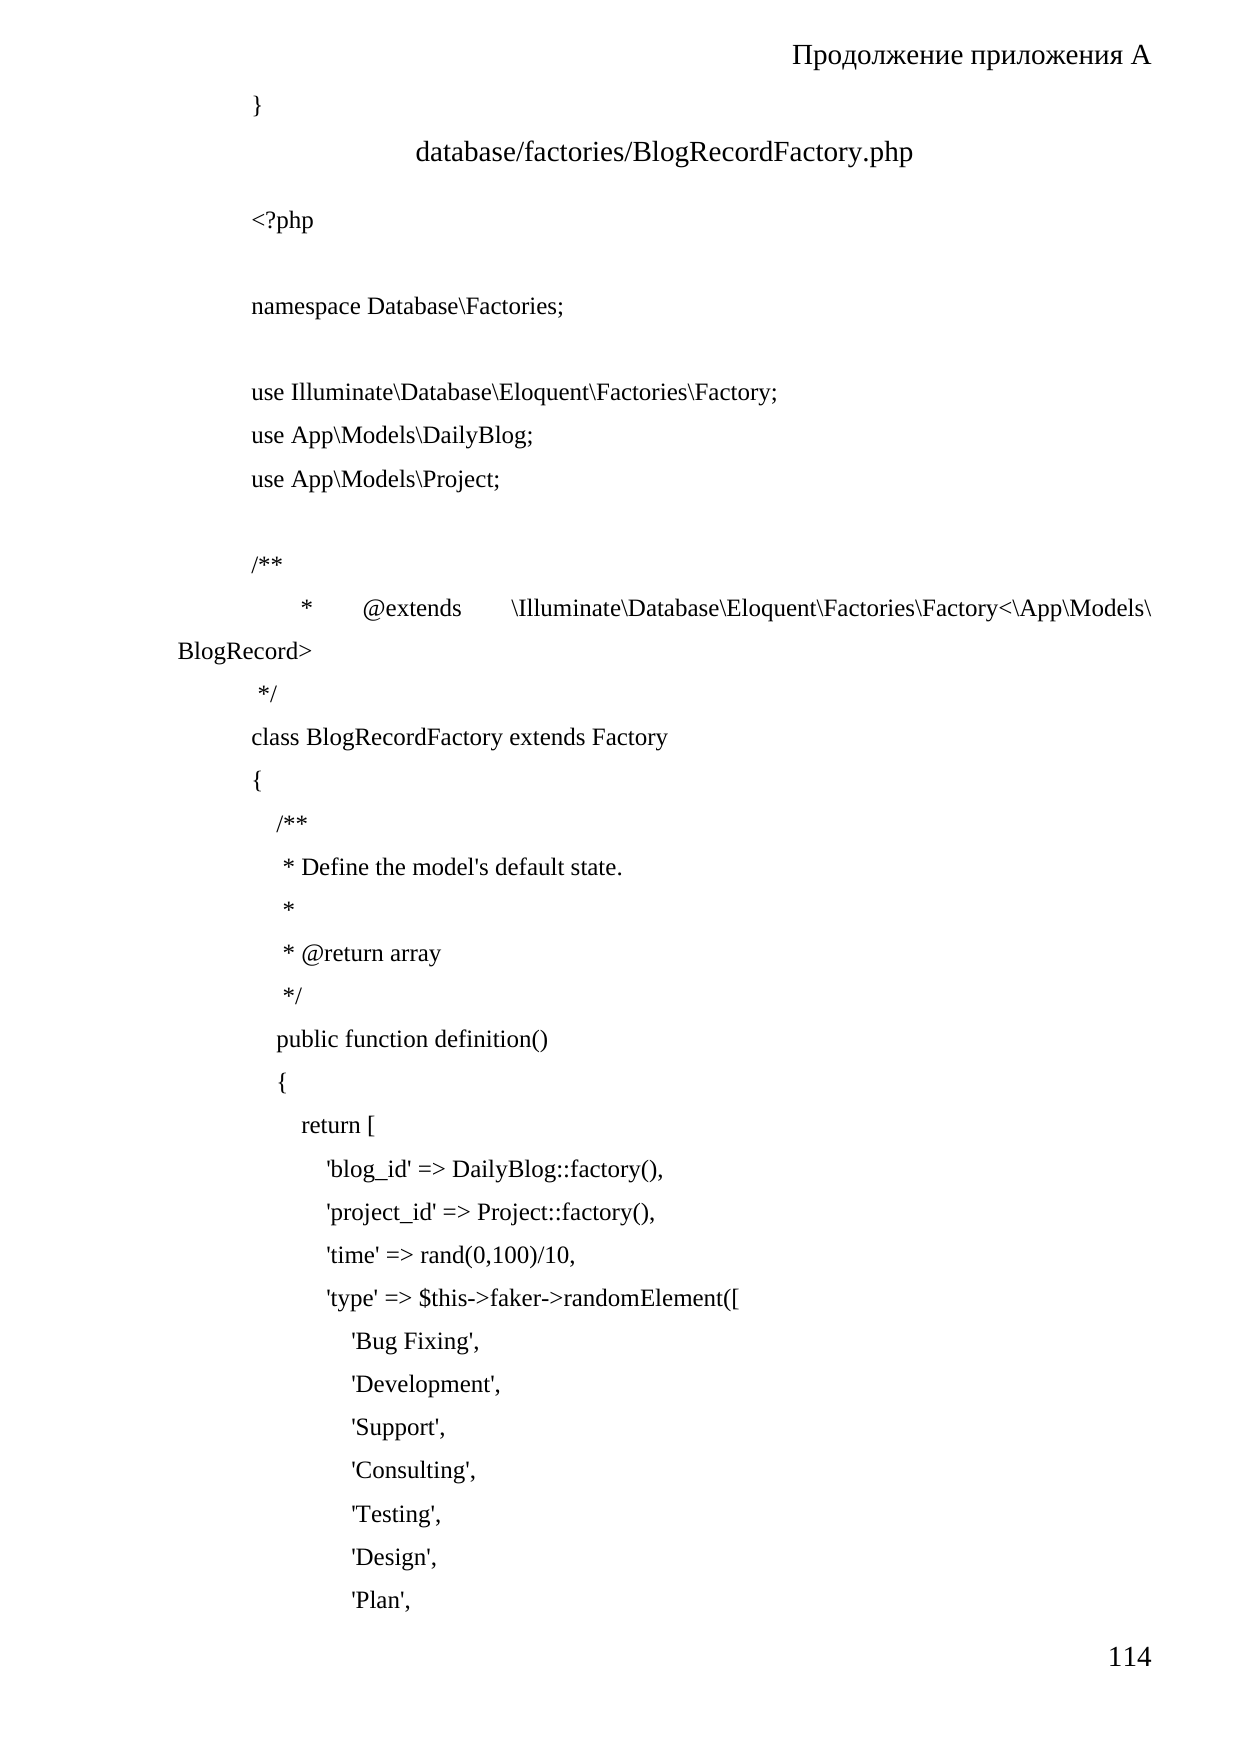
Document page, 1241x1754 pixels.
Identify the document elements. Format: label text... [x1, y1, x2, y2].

text namespace Database\Factories; [177, 291, 1152, 320]
text use App\Models\DailyBlog; [177, 421, 1152, 449]
text { [177, 766, 1152, 794]
text * Define the model's default state. [177, 852, 1152, 881]
text } [177, 91, 1152, 119]
text use App\Models\Project; [177, 464, 1152, 492]
subtitle database/factories/BlogRecordFactory.php [177, 134, 1152, 167]
text 'time' => rand(0,100)/10, [177, 1240, 1152, 1269]
text 'type' => $this->faker->randomElement([ [177, 1283, 1152, 1312]
text <?php [177, 205, 1152, 234]
text class BlogRecordFactory extends Factory [177, 722, 1152, 751]
text */ [177, 981, 1152, 1010]
text { [177, 1067, 1152, 1096]
text * [177, 895, 1152, 924]
text 'Bug Fixing', [177, 1326, 1152, 1355]
text 'Plan', [177, 1585, 1152, 1614]
text 'Consulting', [177, 1456, 1152, 1484]
text 'project_id' => Project::factory(), [177, 1197, 1152, 1226]
text 'blog_id' => DailyBlog::factory(), [177, 1154, 1152, 1182]
text * @return array [177, 938, 1152, 967]
text 'Support', [177, 1412, 1152, 1441]
text * @extends \Illuminate\Database\Eloquent\Factories\Factory<\App\Models\BlogRecord> [177, 593, 1152, 665]
text return [ [177, 1111, 1152, 1139]
text /** [177, 809, 1152, 837]
text /** [177, 550, 1152, 579]
text */ [177, 679, 1152, 708]
text public function definition() [177, 1024, 1152, 1053]
text use Illuminate\Database\Eloquent\Factories\Factory; [177, 377, 1152, 406]
text 'Testing', [177, 1499, 1152, 1527]
text 'Design', [177, 1542, 1152, 1571]
text 'Development', [177, 1369, 1152, 1398]
